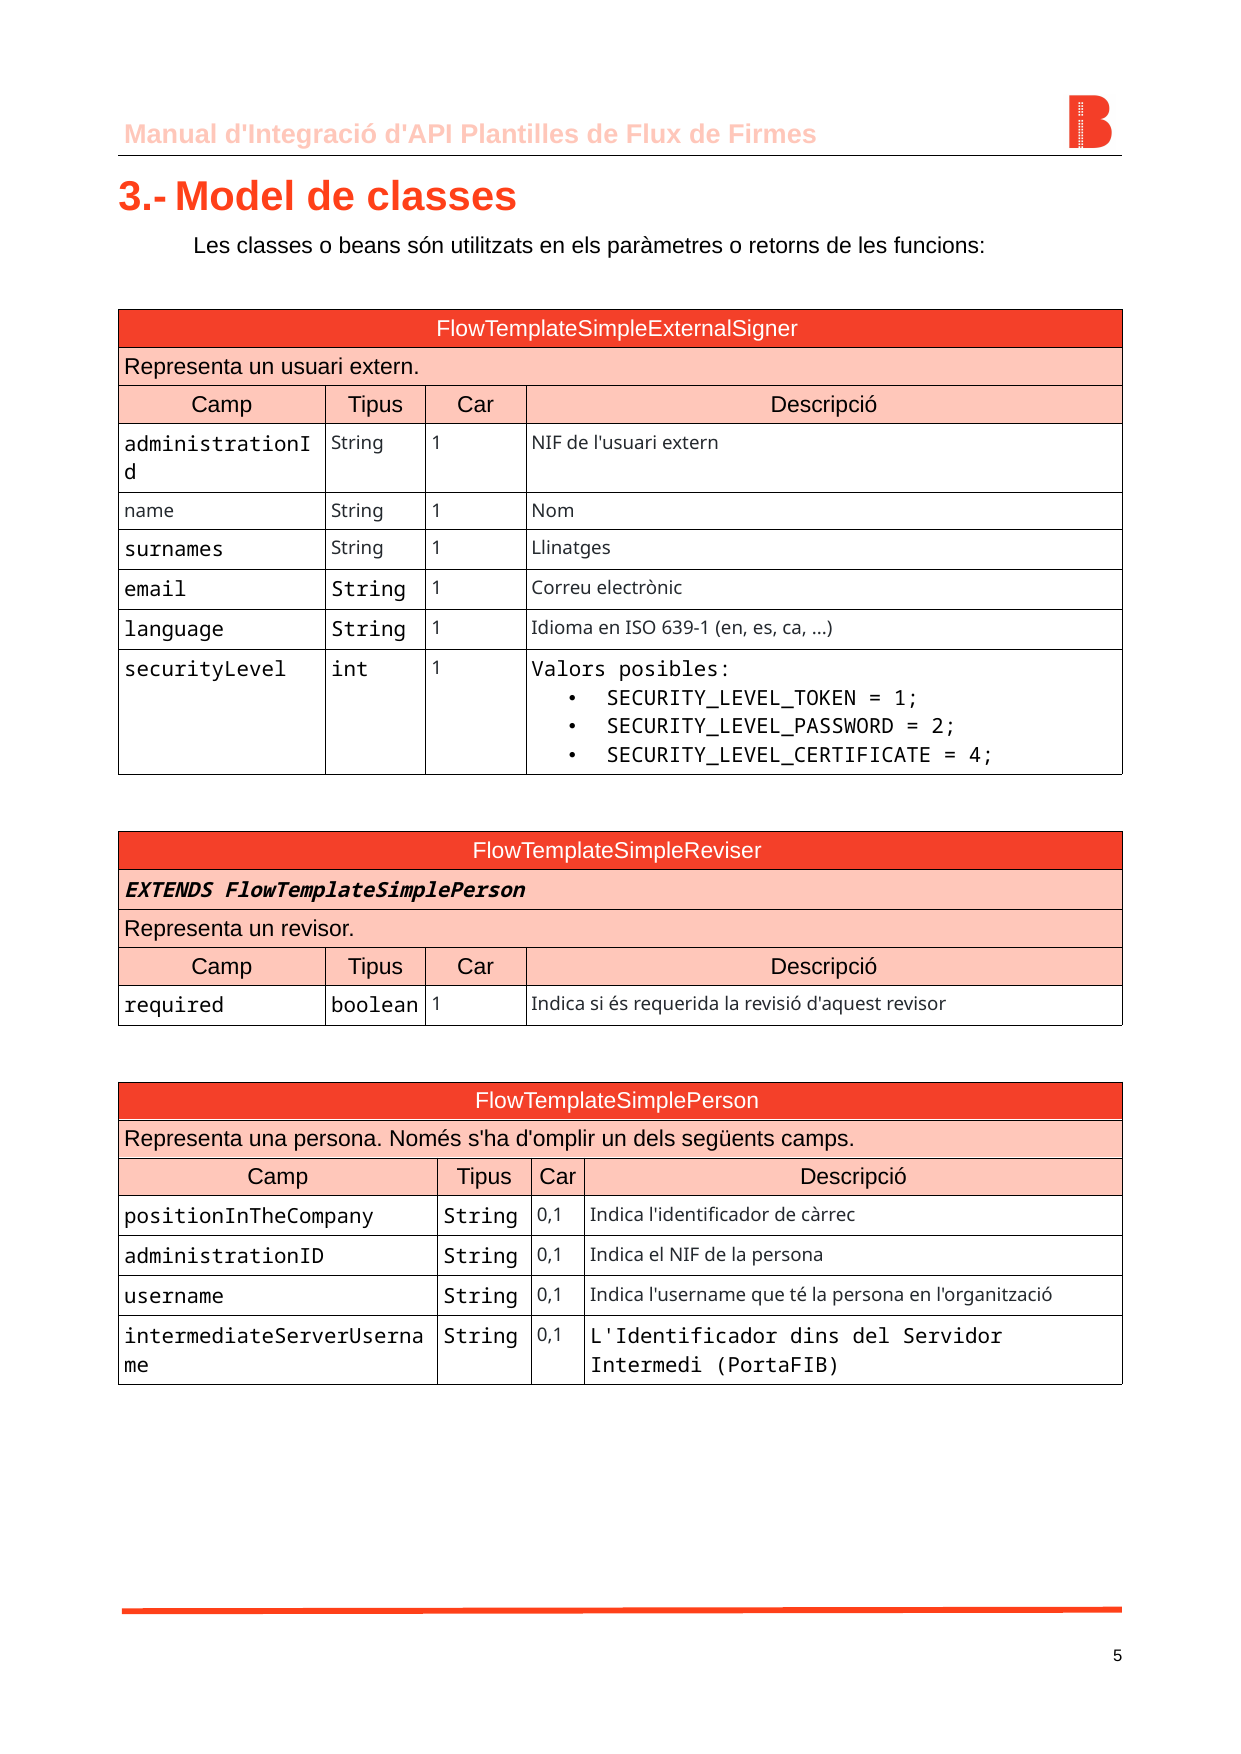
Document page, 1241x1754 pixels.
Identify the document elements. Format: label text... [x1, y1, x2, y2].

table_cell 1 [426, 986, 526, 1025]
table_cell username [119, 1276, 437, 1315]
table_cell NIF de l'usuari extern [527, 424, 1122, 492]
table_cell 1 [426, 493, 526, 529]
subtitle Model de classes [118, 171, 1122, 219]
table_cell Correu electrònic [527, 570, 1122, 609]
table_cell email [119, 570, 325, 609]
table_cell Descripció [585, 1159, 1122, 1195]
table_cell Nom [527, 493, 1122, 529]
table_cell Indica si és requerida la revisió d'aquest revisor [527, 986, 1122, 1025]
table_cell Car [426, 386, 526, 423]
table_cell String [326, 424, 425, 492]
table_cell Representa un usuari extern. [119, 348, 1122, 385]
table_cell Camp [119, 386, 325, 423]
table_cell EXTENDS FlowTemplateSimplePerson [119, 870, 1122, 909]
table_cell Camp [119, 1159, 437, 1195]
table_cell Llinatges [527, 530, 1122, 569]
table_cell name [119, 493, 325, 529]
table_cell Indica el NIF de la persona [585, 1236, 1122, 1275]
table_cell Tipus [438, 1159, 531, 1195]
table_cell 1 [426, 650, 526, 774]
table_cell Descripció [527, 948, 1122, 985]
table_cell securityLevel [119, 650, 325, 774]
table_cell 1 [426, 530, 526, 569]
table_cell String [438, 1236, 531, 1275]
text Les classes o beans són utilitzats en els paràmetres o retorns de les funcions: [118, 232, 1122, 258]
table_header FlowTemplateSimpleReviser [119, 832, 1122, 869]
table_header FlowTemplateSimpleExternalSigner [119, 310, 1122, 347]
table_cell Valors posibles: SECURITY_LEVEL_TOKEN = 1; SECURITY_LEVEL_PASSWORD = 2; SECURITY_LEVEL_CERTIFICATE = 4; [527, 650, 1122, 774]
table_cell boolean [326, 986, 425, 1025]
table_cell Tipus [326, 948, 425, 985]
table_cell String [326, 570, 425, 609]
table_cell administrationID [119, 1236, 437, 1275]
table_cell Representa una persona. Només s'ha d'omplir un dels següents camps. [119, 1121, 1122, 1157]
table_cell Indica l'identificador de càrrec [585, 1196, 1122, 1235]
table_cell Descripció [527, 386, 1122, 423]
table_cell 0,1 [532, 1316, 584, 1384]
table_cell surnames [119, 530, 325, 569]
table_cell String [326, 530, 425, 569]
table_cell Tipus [326, 386, 425, 423]
table_cell Indica l'username que té la persona en l'organització [585, 1276, 1122, 1315]
table_cell Car [532, 1159, 584, 1195]
table_cell int [326, 650, 425, 774]
table_header FlowTemplateSimplePerson [119, 1083, 1122, 1119]
table_cell L'Identificador dins del Servidor Intermedi (PortaFIB) [585, 1316, 1122, 1384]
table_cell intermediateServerUsername [119, 1316, 437, 1384]
table_cell 0,1 [532, 1276, 584, 1315]
table_cell required [119, 986, 325, 1025]
table_cell Idioma en ISO 639-1 (en, es, ca, ...) [527, 610, 1122, 649]
table_cell Car [426, 948, 526, 985]
table_cell 1 [426, 424, 526, 492]
table_cell Camp [119, 948, 325, 985]
table_cell String [438, 1316, 531, 1384]
table_cell String [326, 493, 425, 529]
table_cell language [119, 610, 325, 649]
table_cell String [438, 1276, 531, 1315]
table_cell 0,1 [532, 1236, 584, 1275]
table_cell positionInTheCompany [119, 1196, 437, 1235]
picture [1063, 94, 1117, 150]
table_cell Representa un revisor. [119, 910, 1122, 947]
table_cell 1 [426, 610, 526, 649]
table_cell String [438, 1196, 531, 1235]
table_cell String [326, 610, 425, 649]
table_cell 1 [426, 570, 526, 609]
table_cell administrationId [119, 424, 325, 492]
table_cell 0,1 [532, 1196, 584, 1235]
